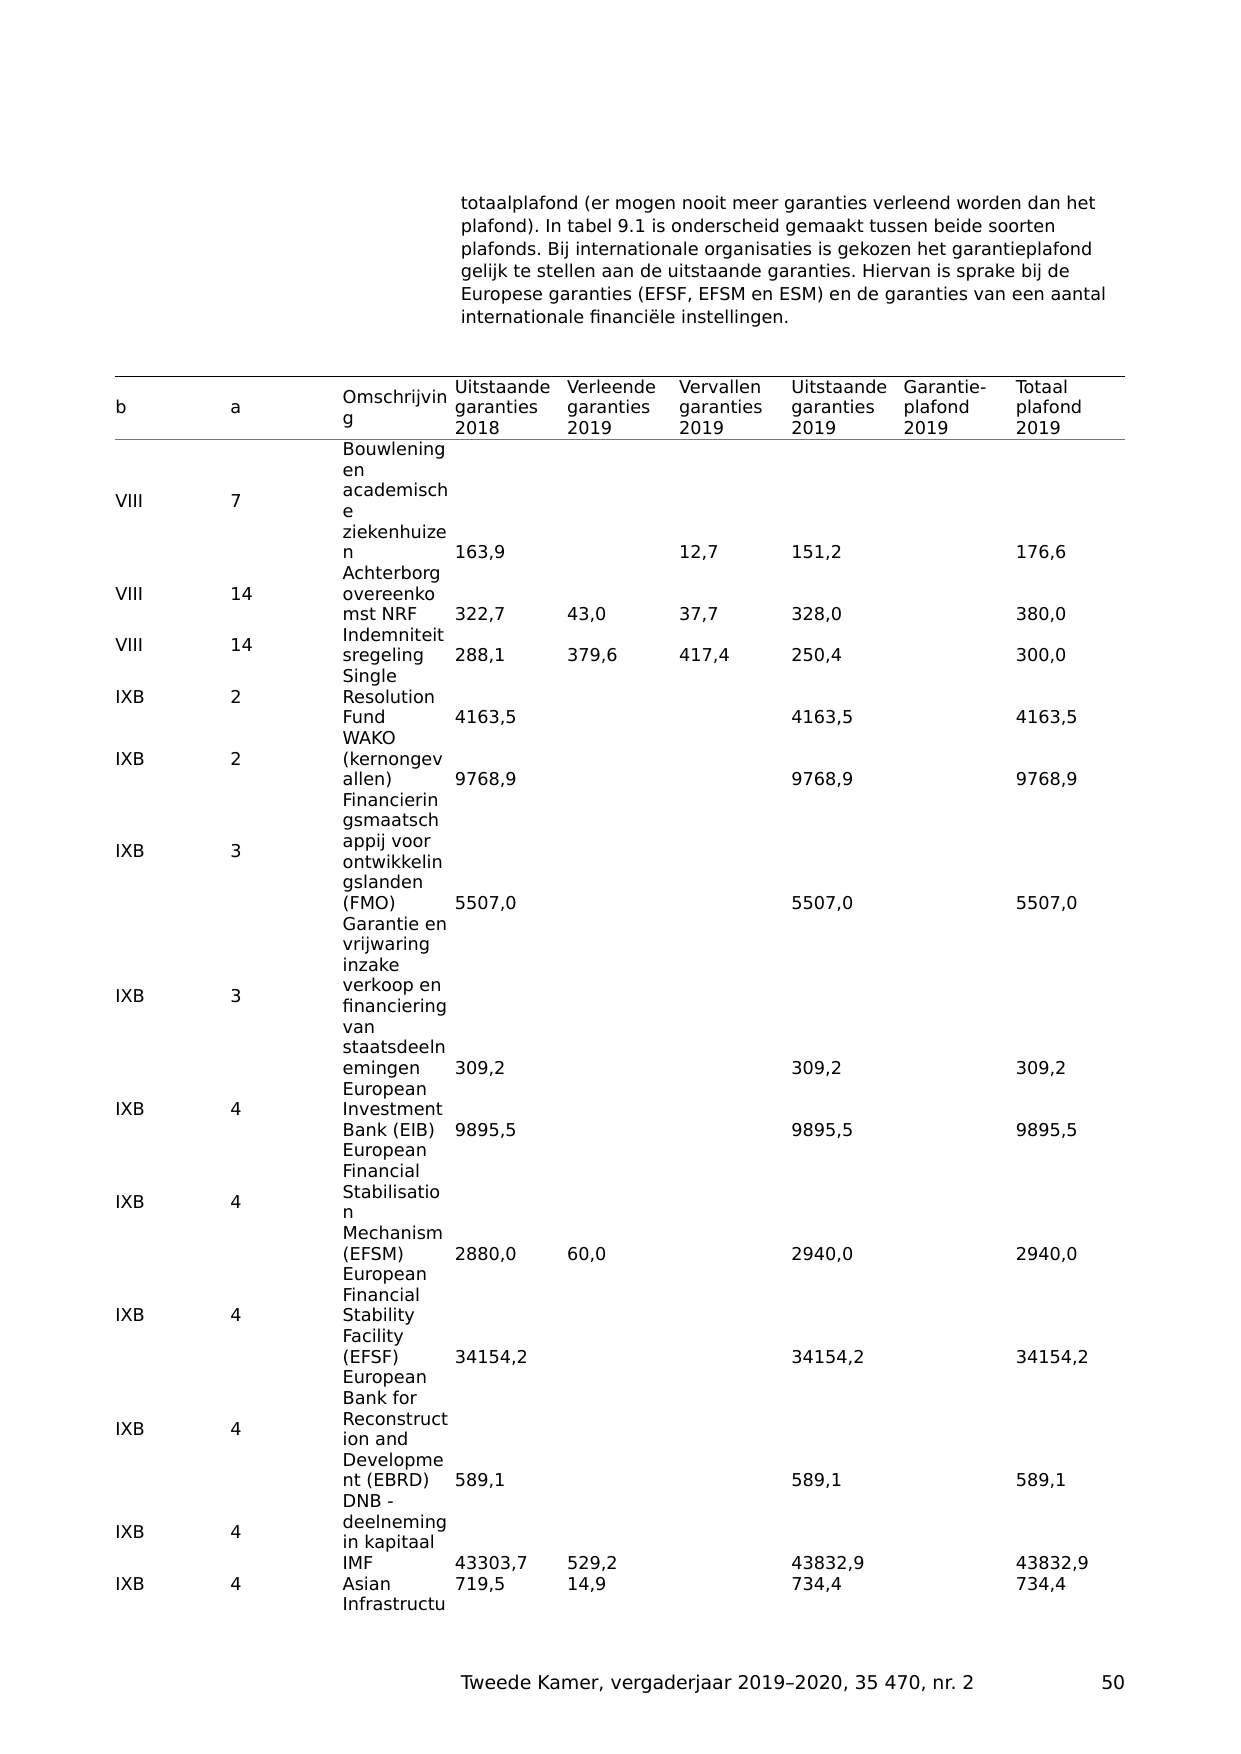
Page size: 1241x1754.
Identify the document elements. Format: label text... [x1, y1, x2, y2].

table_cell Single Resolution Fund [340, 666, 452, 728]
table_cell 4 [227, 1491, 339, 1573]
table_cell [900, 1491, 1013, 1573]
table_cell 2880,0 [452, 1140, 564, 1264]
table_cell [564, 666, 676, 728]
table_cell [900, 914, 1013, 1078]
table_cell 529,2 [564, 1491, 676, 1573]
table_cell 43,0 [564, 563, 676, 625]
table_cell 14 [227, 625, 339, 666]
table_cell 3 [227, 914, 339, 1078]
table_cell 9895,5 [788, 1079, 900, 1140]
table_cell 9768,9 [1013, 728, 1125, 790]
table_cell Uitstaande garanties 2018 [452, 377, 564, 438]
table_cell b [115, 377, 227, 438]
table_cell Verleende garanties 2019 [564, 377, 676, 438]
table_cell [900, 625, 1013, 666]
table_cell [564, 1264, 676, 1367]
table_cell 380,0 [1013, 563, 1125, 625]
table_cell [676, 1491, 788, 1573]
table_cell [900, 728, 1013, 790]
table_cell Garantie-plafond 2019 [900, 377, 1013, 438]
table_cell [564, 440, 676, 563]
table_cell 34154,2 [452, 1264, 564, 1367]
table_cell 379,6 [564, 625, 676, 666]
table_cell 288,1 [452, 625, 564, 666]
table_cell 322,7 [452, 563, 564, 625]
table_cell Financieringsmaatschappij voor ontwikkelingslanden (FMO) [340, 790, 452, 913]
table_cell Asian Infrastructu [340, 1574, 452, 1615]
table_cell Bouwleningen academische ziekenhuizen [340, 440, 452, 563]
table_cell DNB - deelneming in kapitaal IMF [340, 1491, 452, 1573]
table_cell 4 [227, 1264, 339, 1367]
table_cell IXB [115, 790, 227, 913]
table_cell IXB [115, 1367, 227, 1491]
table_cell [676, 790, 788, 913]
table_cell [564, 1079, 676, 1140]
table_cell [676, 1264, 788, 1367]
table_cell [900, 1264, 1013, 1367]
table_cell Omschrijving [340, 377, 452, 438]
table_cell VIII [115, 440, 227, 563]
table_cell 4163,5 [1013, 666, 1125, 728]
text totaalplafond (er mogen nooit meer garanties verleend worden dan het plafond). In tabel 9.1 is onderscheid gemaakt tussen beide soorten plafonds. Bij internationale organisaties is gekozen het garantieplafond gelijk te stellen aan de uitstaande garanties. Hiervan is sprake bij de Europese garanties (EFSF, EFSM en ESM) en de garanties van een aantal internationale financiële instellingen. [461, 191, 1125, 328]
table_cell Uitstaande garanties 2019 [788, 377, 900, 438]
table_cell 250,4 [788, 625, 900, 666]
table_cell [900, 1574, 1013, 1615]
table_cell 12,7 [676, 440, 788, 563]
table_cell 2 [227, 666, 339, 728]
table_cell Indemniteitsregeling [340, 625, 452, 666]
table_cell [676, 666, 788, 728]
table_cell 2940,0 [1013, 1140, 1125, 1264]
table_cell 37,7 [676, 563, 788, 625]
table_cell [676, 1079, 788, 1140]
table_cell 5507,0 [788, 790, 900, 913]
table_cell Garantie en vrijwaring inzake verkoop en financiering van staatsdeelnemingen [340, 914, 452, 1078]
table_cell 151,2 [788, 440, 900, 563]
table_cell [564, 914, 676, 1078]
table_cell VIII [115, 563, 227, 625]
table_cell European Bank for Reconstruction and Development (EBRD) [340, 1367, 452, 1491]
table_cell IXB [115, 914, 227, 1078]
table_cell VIII [115, 625, 227, 666]
table_cell IXB [115, 1079, 227, 1140]
table_cell 163,9 [452, 440, 564, 563]
table_cell IXB [115, 666, 227, 728]
table_cell [676, 914, 788, 1078]
table_cell [564, 728, 676, 790]
table_header Tabel 9.1 Door het Rijk verleende garanties (in miljoenen euro) [115, 351, 1125, 376]
table_cell 589,1 [1013, 1367, 1125, 1491]
table_cell [676, 1140, 788, 1264]
table_cell 7 [227, 440, 339, 563]
table_cell 4 [227, 1140, 339, 1264]
table_cell 4 [227, 1367, 339, 1491]
table_cell [900, 1079, 1013, 1140]
table_cell 309,2 [452, 914, 564, 1078]
table_cell [676, 728, 788, 790]
table_cell 14,9 [564, 1574, 676, 1615]
table_cell 60,0 [564, 1140, 676, 1264]
table_cell 4163,5 [452, 666, 564, 728]
table_cell 9768,9 [788, 728, 900, 790]
table_cell 734,4 [788, 1574, 900, 1615]
table_cell 589,1 [452, 1367, 564, 1491]
table_cell [564, 790, 676, 913]
table_cell European Financial Stability Facility (EFSF) [340, 1264, 452, 1367]
table_cell [900, 440, 1013, 563]
table_cell 2940,0 [788, 1140, 900, 1264]
table_cell 300,0 [1013, 625, 1125, 666]
table_cell IXB [115, 1491, 227, 1573]
table_cell 176,6 [1013, 440, 1125, 563]
table_cell European Financial Stabilisation Mechanism (EFSM) [340, 1140, 452, 1264]
table_cell 43303,7 [452, 1491, 564, 1573]
table_cell 9895,5 [1013, 1079, 1125, 1140]
table_cell [676, 1574, 788, 1615]
table_cell 2 [227, 728, 339, 790]
table_cell Vervallen garanties 2019 [676, 377, 788, 438]
table_cell [676, 1367, 788, 1491]
table_cell Achterborgovereenkomst NRF [340, 563, 452, 625]
table_cell 43832,9 [1013, 1491, 1125, 1573]
table_cell 417,4 [676, 625, 788, 666]
table_cell IXB [115, 1140, 227, 1264]
table_cell 5507,0 [452, 790, 564, 913]
table_cell [900, 1140, 1013, 1264]
table_cell 719,5 [452, 1574, 564, 1615]
table_cell 4 [227, 1079, 339, 1140]
table_cell [564, 1367, 676, 1491]
table_cell 328,0 [788, 563, 900, 625]
table_cell WAKO (kernongevallen) [340, 728, 452, 790]
table_cell IXB [115, 1264, 227, 1367]
table_cell Totaal plafond 2019 [1013, 377, 1125, 438]
table_cell 43832,9 [788, 1491, 900, 1573]
table_cell [900, 666, 1013, 728]
table_cell 4163,5 [788, 666, 900, 728]
table_cell 309,2 [1013, 914, 1125, 1078]
table_cell 589,1 [788, 1367, 900, 1491]
table_cell 3 [227, 790, 339, 913]
table_cell 34154,2 [788, 1264, 900, 1367]
table_cell [900, 563, 1013, 625]
table_cell 14 [227, 563, 339, 625]
table_cell 734,4 [1013, 1574, 1125, 1615]
table_cell 9895,5 [452, 1079, 564, 1140]
table_cell European Investment Bank (EIB) [340, 1079, 452, 1140]
table_cell 9768,9 [452, 728, 564, 790]
table_cell 4 [227, 1574, 339, 1615]
table_cell 34154,2 [1013, 1264, 1125, 1367]
table_cell [900, 1367, 1013, 1491]
table_cell IXB [115, 728, 227, 790]
table_cell 5507,0 [1013, 790, 1125, 913]
table_cell [900, 790, 1013, 913]
table_cell a [227, 377, 339, 438]
table_cell 309,2 [788, 914, 900, 1078]
table_cell IXB [115, 1574, 227, 1615]
